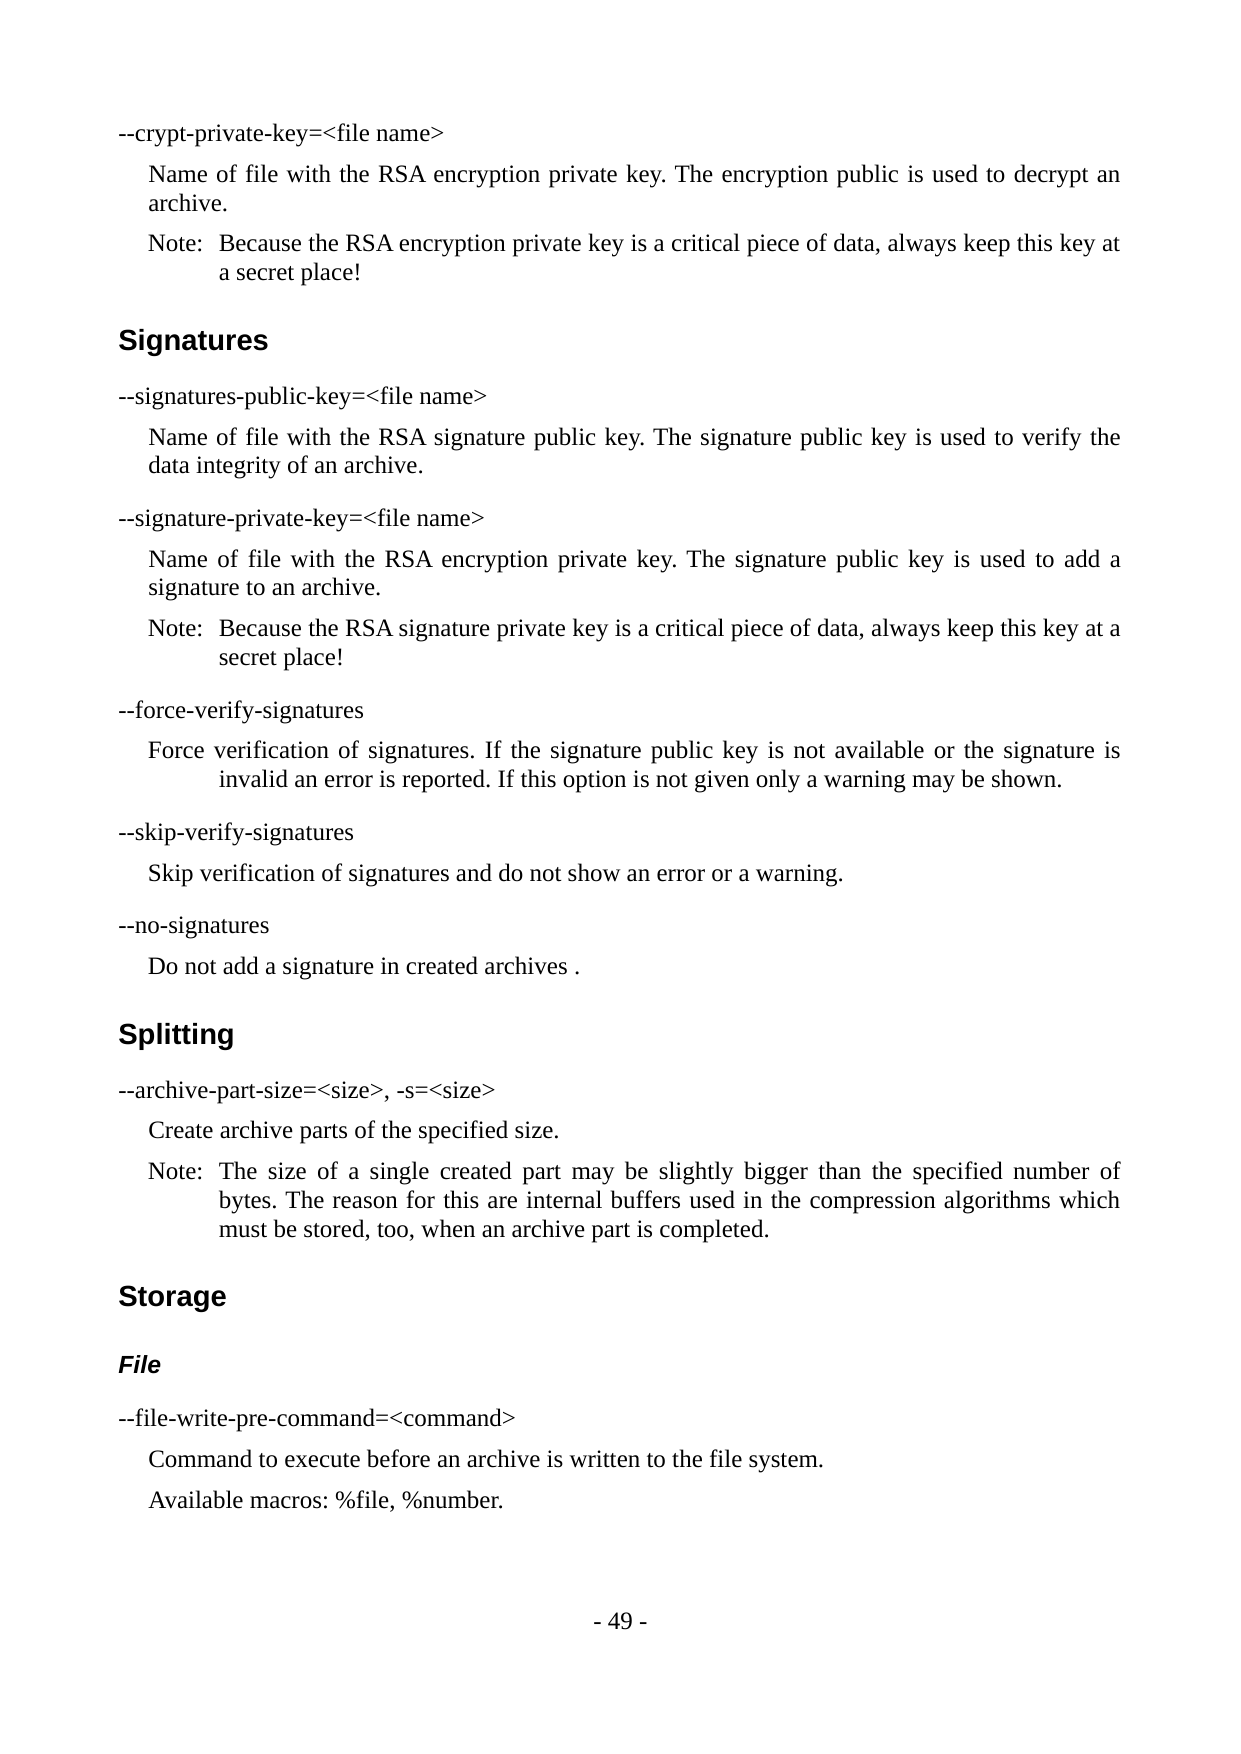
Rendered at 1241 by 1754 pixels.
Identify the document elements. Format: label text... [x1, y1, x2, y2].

text Create archive parts of the specified size. [148, 1116, 1122, 1144]
text Do not add a signature in created archives . [148, 951, 1122, 980]
title --force-verify-signatures [118, 695, 1122, 723]
text Name of file with the RSA encryption private key. The signature public key is used to add a signature to an archive. [148, 544, 1122, 601]
text Name of file with the RSA encryption private key. The encryption public is used to decrypt an archive. [148, 159, 1122, 216]
text Note: The size of a single created part may be slightly bigger than the specified number of bytes. The reason for this are internal buffers used in the compression algorithms which must be stored, too, when an archive part is completed. [148, 1156, 1122, 1242]
title --file-write-pre-command=<command> [118, 1403, 1122, 1432]
title --archive-part-size=<size>, -s=<size> [118, 1075, 1122, 1103]
text Force verification of signatures. If the signature public key is not available or the signature is invalid an error is reported. If this option is not given only a warning may be shown. [148, 735, 1122, 793]
subtitle Splitting [118, 1017, 1122, 1050]
text Skip verification of signatures and do not show an error or a warning. [148, 858, 1122, 886]
subtitle Storage [118, 1279, 1122, 1313]
title --signature-private-key=<file name> [118, 503, 1122, 532]
subtitle File [118, 1351, 1122, 1379]
text Name of file with the RSA signature public key. The signature public key is used to verify the data integrity of an archive. [148, 422, 1122, 479]
title --signatures-public-key=<file name> [118, 381, 1122, 409]
title --crypt-private-key=<file name> [118, 118, 1122, 147]
text Note: Because the RSA encryption private key is a critical piece of data, always keep this key at a secret place! [148, 228, 1122, 286]
title --skip-verify-signatures [118, 817, 1122, 846]
text Note: Because the RSA signature private key is a critical piece of data, always keep this key at a secret place! [148, 613, 1122, 671]
title --no-signatures [118, 910, 1122, 939]
text Available macros: %file, %number. [148, 1485, 1122, 1514]
subtitle Signatures [118, 323, 1122, 356]
text Command to execute before an archive is written to the file system. [148, 1444, 1122, 1473]
